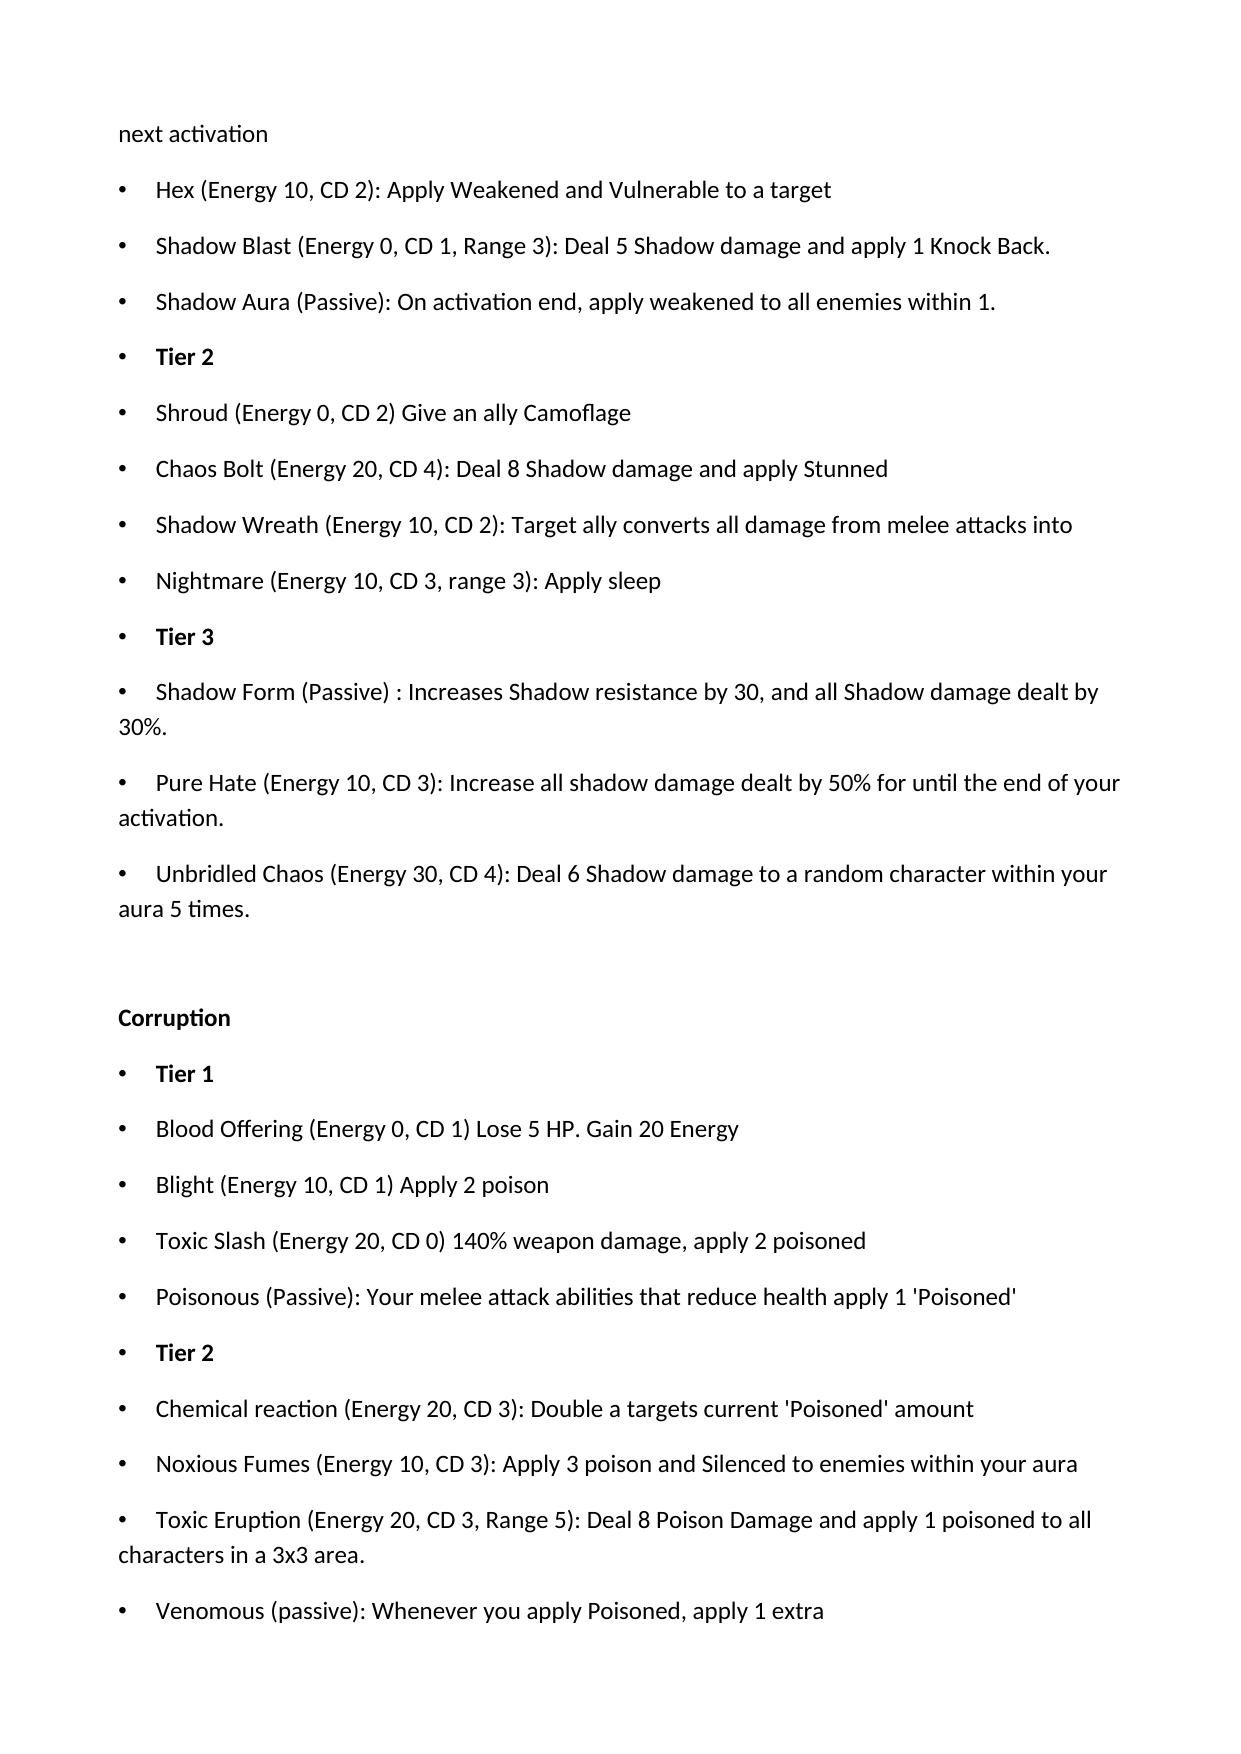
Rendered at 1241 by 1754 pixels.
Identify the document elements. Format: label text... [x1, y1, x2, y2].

list Blight (Energy 10, CD 1) Apply 2 poison [81, 1169, 1122, 1200]
list Blood Offering (Energy 0, CD 1) Lose 5 HP. Gain 20 Energy [81, 1114, 1122, 1144]
list Poisonous (Passive): Your melee attack abilities that reduce health apply 1 'Poisoned' [81, 1281, 1122, 1312]
list Shadow Blast (Energy 0, CD 1, Range 3): Deal 5 Shadow damage and apply 1 Knock Back. [81, 230, 1122, 260]
list Chemical reaction (Energy 20, CD 3): Double a targets current 'Poisoned' amount [81, 1393, 1122, 1423]
list Shadow Form (Passive) : Increases Shadow resistance by 30, and all Shadow damage dealt by 30%. [81, 676, 1122, 742]
list Noxious Fumes (Energy 10, CD 3): Apply 3 poison and Silenced to enemies within your aura [81, 1449, 1122, 1479]
list Toxic Slash (Energy 20, CD 0) 140% weapon damage, apply 2 poisoned [81, 1225, 1122, 1256]
list Nightmare (Energy 10, CD 3, range 3): Apply sleep [81, 565, 1122, 595]
list Hex (Energy 10, CD 2): Apply Weakened and Vulnerable to a target [81, 174, 1122, 204]
list Shroud (Energy 0, CD 2) Give an ally Camoflage [81, 397, 1122, 428]
list Chaos Bolt (Energy 20, CD 4): Deal 8 Shadow damage and apply Stunned [81, 453, 1122, 484]
list Unbridled Chaos (Energy 30, CD 4): Deal 6 Shadow damage to a random character within your aura 5 times. [81, 858, 1122, 924]
list Venomous (passive): Whenever you apply Poisoned, apply 1 extra [81, 1595, 1122, 1626]
list Toxic Eruption (Energy 20, CD 3, Range 5): Deal 8 Poison Damage and apply 1 poisoned to all characters in a 3x3 area. [81, 1504, 1122, 1570]
list Tier 2 [81, 1337, 1122, 1367]
text Corruption [118, 1002, 1122, 1032]
list Shadow Aura (Passive): On activation end, apply weakened to all enemies within 1. [81, 286, 1122, 316]
list Tier 1 [81, 1058, 1122, 1088]
list Pure Hate (Energy 10, CD 3): Increase all shadow damage dealt by 50% for until the end of your activation. [81, 767, 1122, 833]
list Shadow Wreath (Energy 10, CD 2): Target ally converts all damage from melee attacks into [81, 509, 1122, 539]
list Tier 3 [81, 621, 1122, 651]
list Tier 2 [81, 341, 1122, 372]
list next activation [81, 118, 1122, 149]
